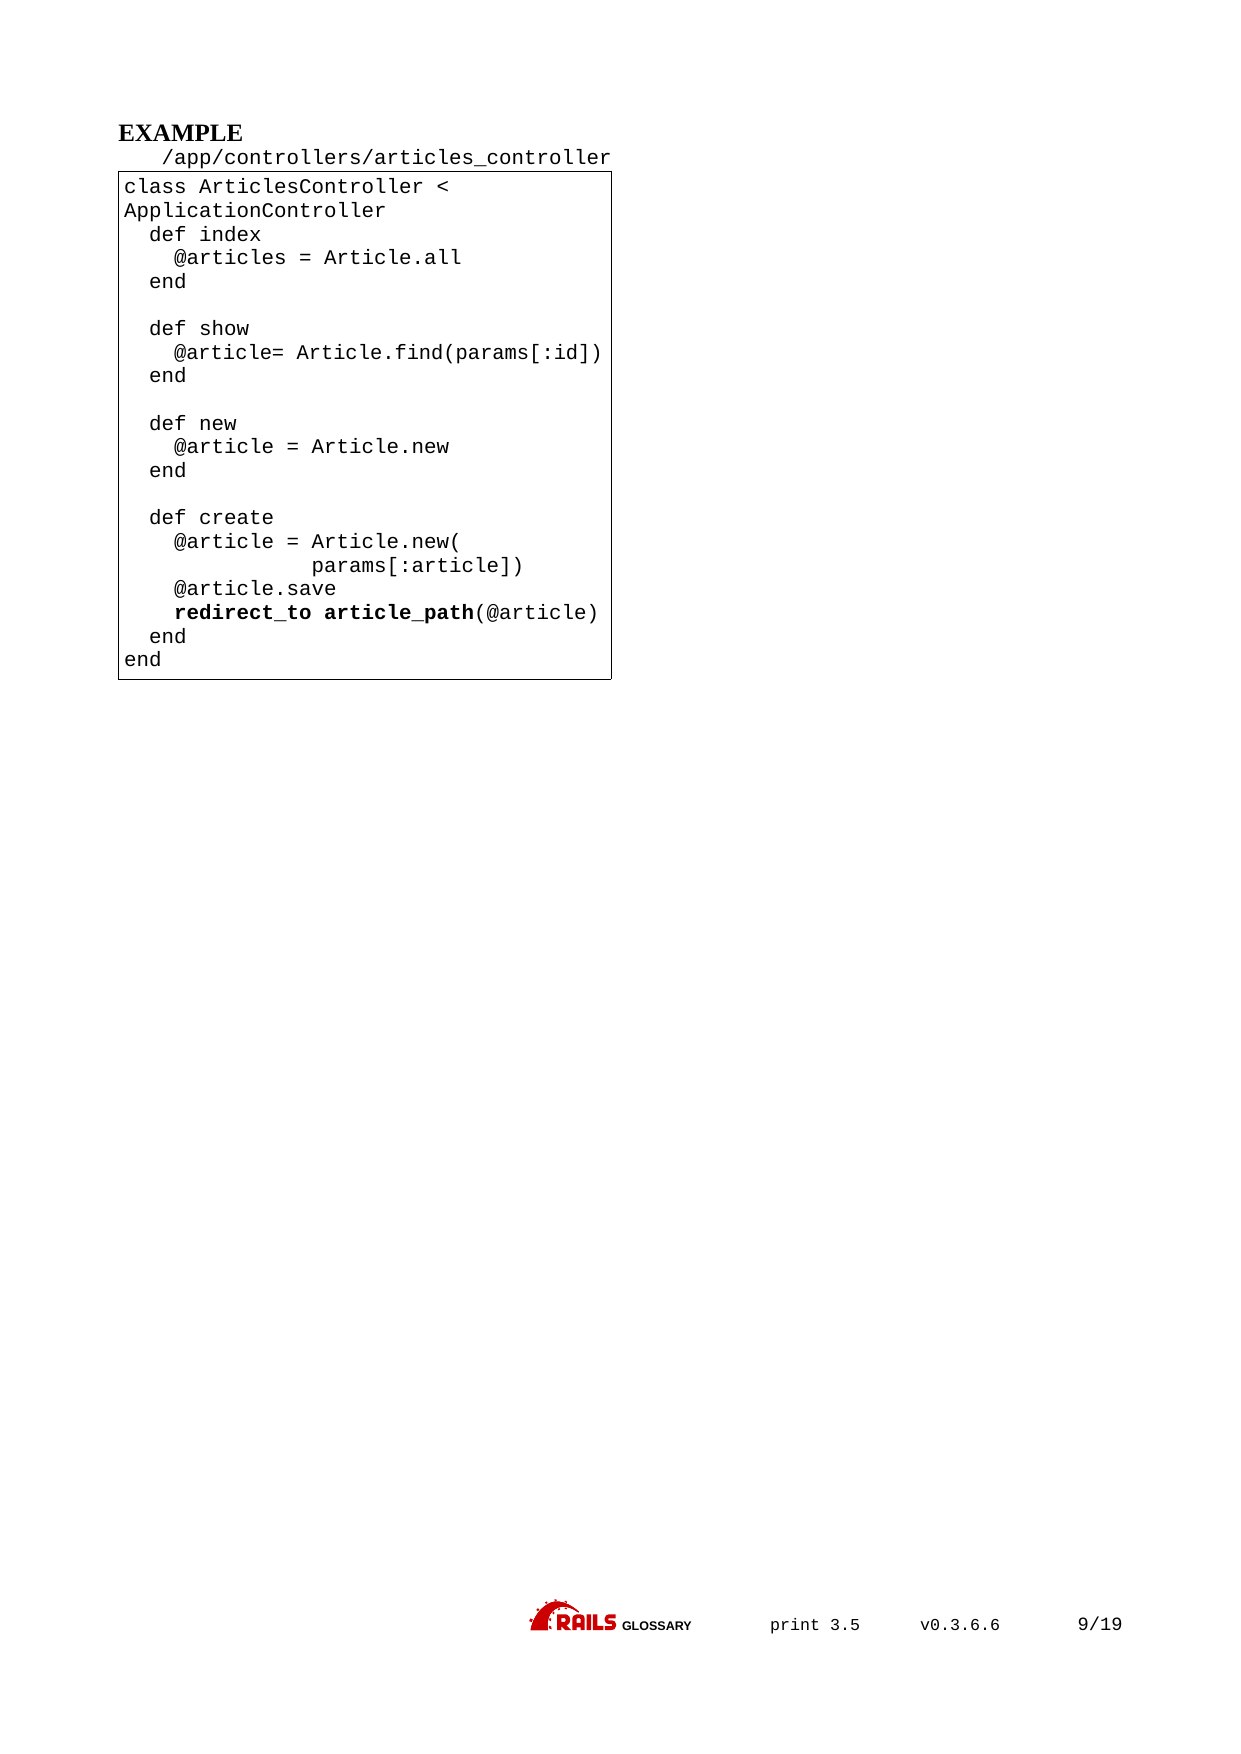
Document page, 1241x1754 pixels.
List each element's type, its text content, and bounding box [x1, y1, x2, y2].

text EXAMPLE [118, 118, 611, 147]
text /app/controllers/articles_controller [118, 147, 611, 171]
table_header class ArticlesController < ApplicationController def index @articles = Article.all end def show @article= Article.find(params[:id]) end def new @article = Article.new end def create @article = Article.new( params[:article]) @article.save redirect_to article_path(@article) end end [119, 172, 611, 679]
